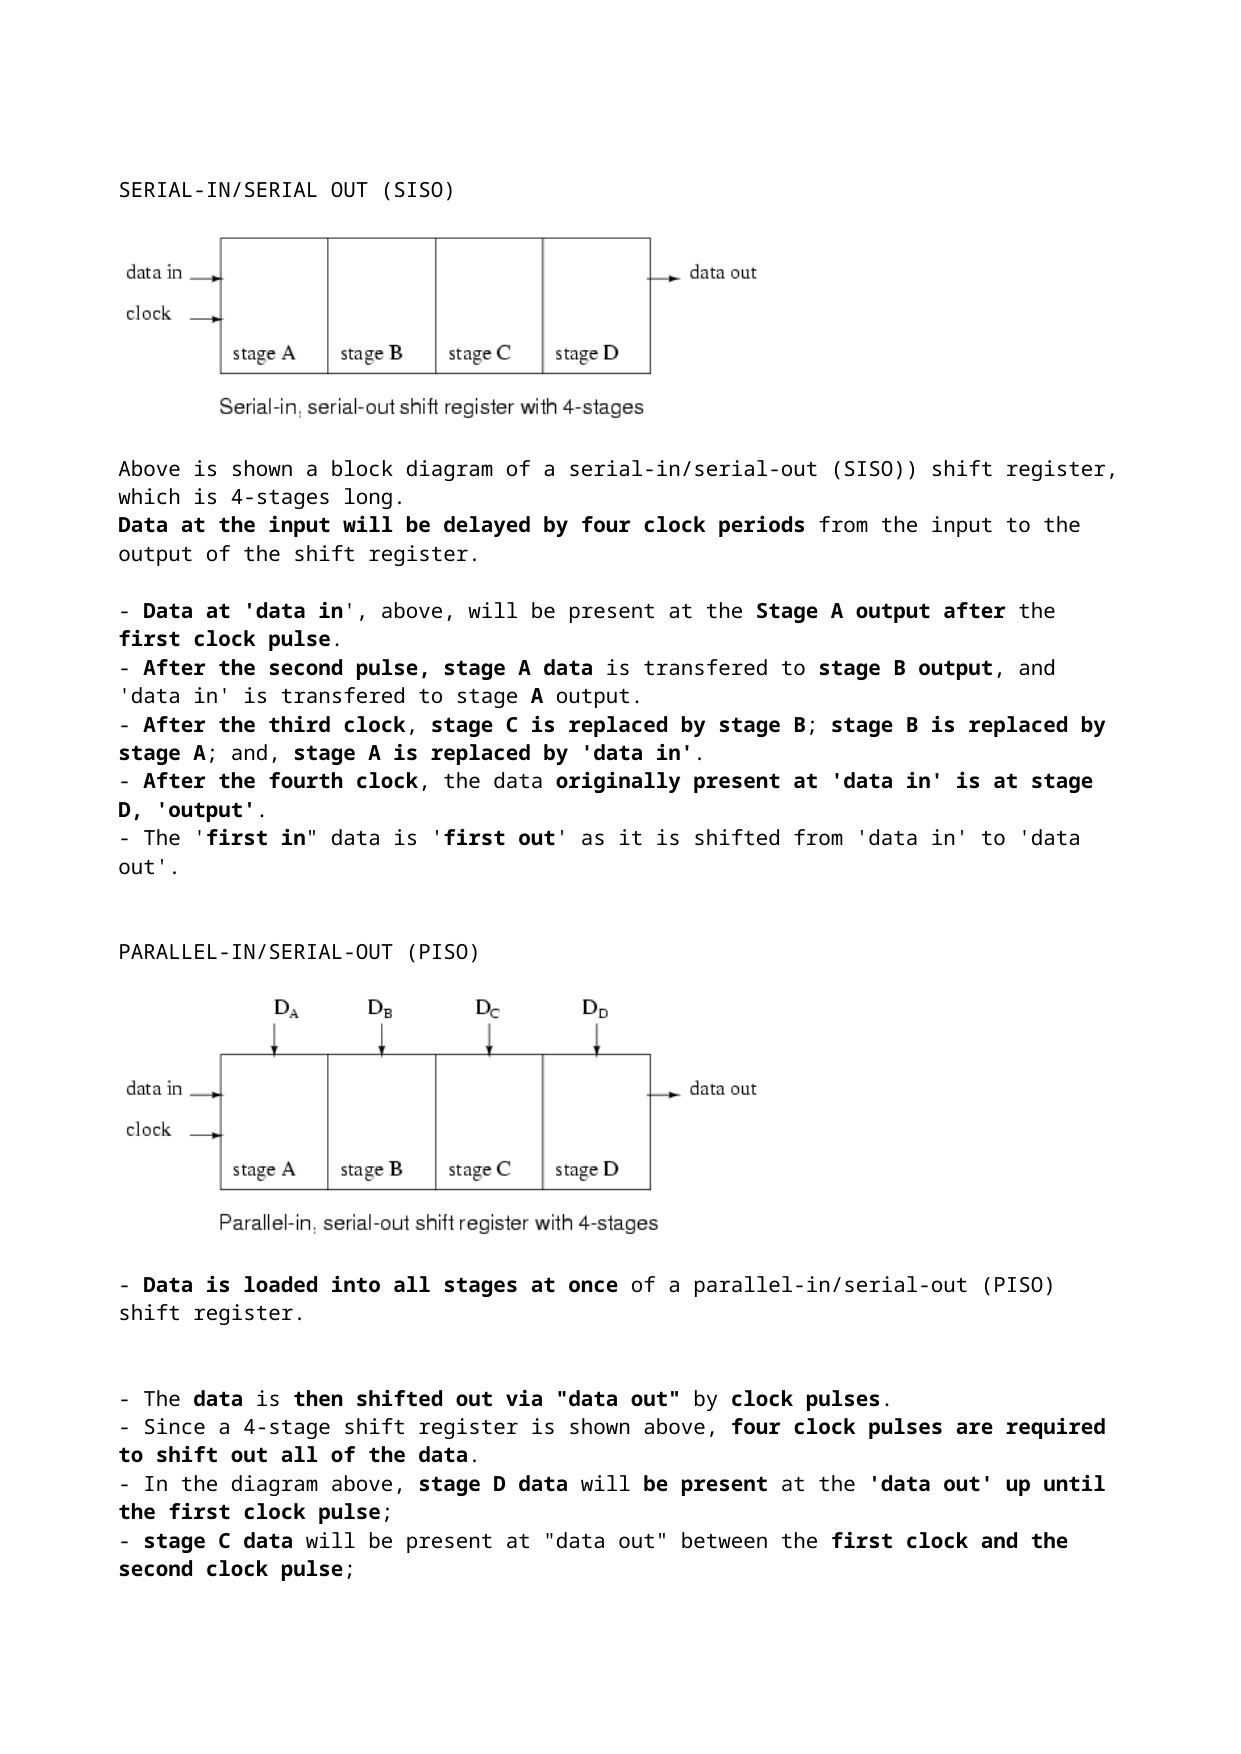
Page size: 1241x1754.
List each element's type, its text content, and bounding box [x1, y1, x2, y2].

text - After the third clock, stage C is replaced by stage B; stage B is replaced by stage A; and, stage A is replaced by 'data in'. [118, 710, 1122, 767]
text Data at the input will be delayed by four clock periods from the input to the output of the shift register. [118, 511, 1122, 567]
text - Data is loaded into all stages at once of a parallel-in/serial-out (PISO) shift register. [118, 1270, 1122, 1327]
text - Data at 'data in', above, will be present at the Stage A output after the first clock pulse. [118, 596, 1122, 653]
picture [118, 994, 767, 1242]
text - The 'first in" data is 'first out' as it is shifted from 'data in' to 'data out'. [118, 823, 1122, 880]
picture [118, 231, 767, 426]
text - After the second pulse, stage A data is transfered to stage B output, and 'data in' is transfered to stage A output. [118, 653, 1122, 710]
text - After the fourth clock, the data originally present at 'data in' is at stage D, 'output'. [118, 767, 1122, 823]
text Above is shown a block diagram of a serial-in/serial-out (SISO)) shift register, which is 4-stages long. [118, 454, 1122, 511]
text PARALLEL-IN/SERIAL-OUT (PISO) [118, 937, 1122, 966]
text - stage C data will be present at "data out" between the first clock and the second clock pulse; [118, 1526, 1122, 1583]
text SERIAL-IN/SERIAL OUT (SISO) [118, 175, 1122, 203]
text - The data is then shifted out via "data out" by clock pulses. [118, 1384, 1122, 1412]
text - Since a 4-stage shift register is shown above, four clock pulses are required to shift out all of the data. [118, 1412, 1122, 1469]
text - In the diagram above, stage D data will be present at the 'data out' up until the first clock pulse; [118, 1469, 1122, 1526]
